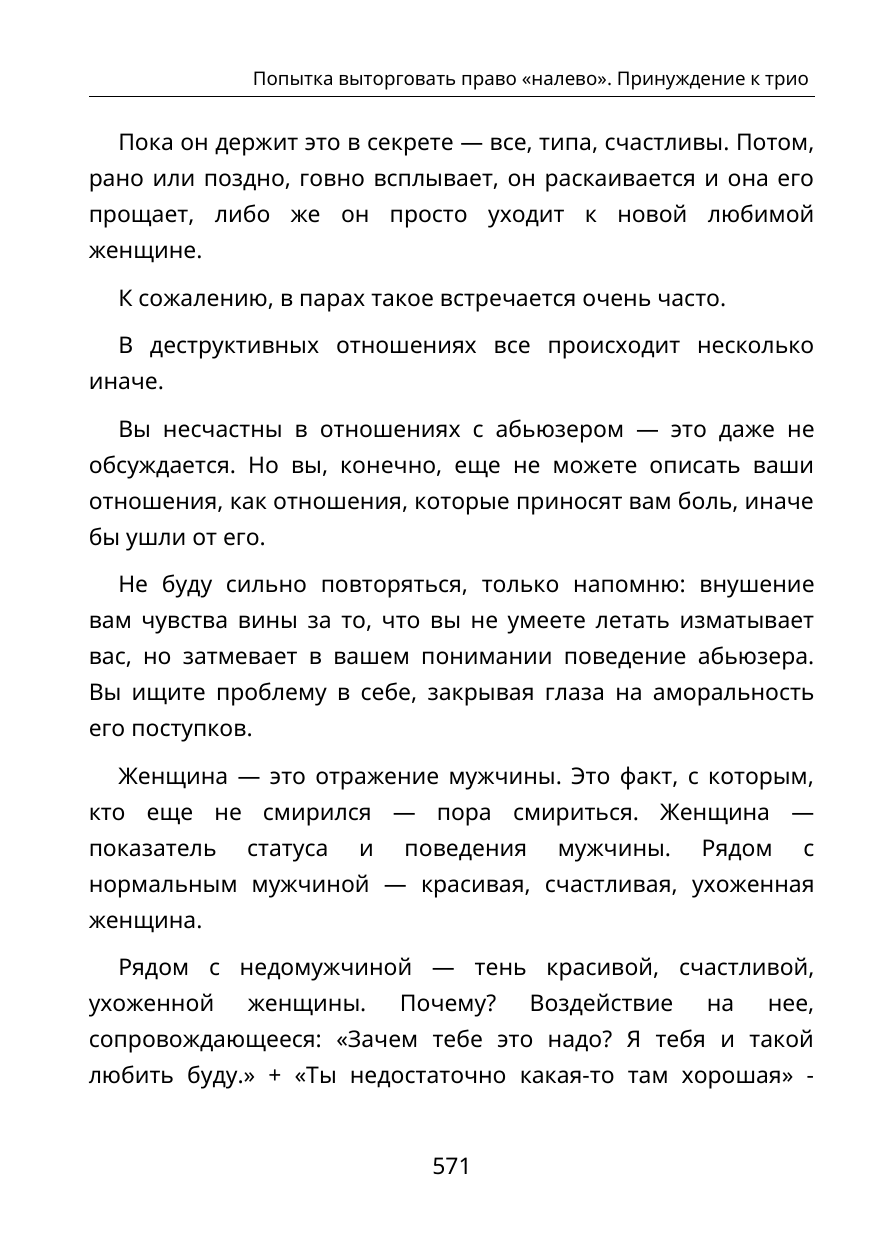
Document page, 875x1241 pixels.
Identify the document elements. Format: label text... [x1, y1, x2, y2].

text Вы несчастны в отношениях с абьюзером — это даже не обсуждается. Но вы, конечно, еще не можете описать ваши отношения, как отношения, которые приносят вам боль, иначе бы ушли от его. [88, 413, 815, 552]
text К сожалению, в парах такое встречается очень часто. [88, 282, 815, 313]
text В деструктивных отношениях все происходит несколько иначе. [88, 329, 815, 396]
text Женщина — это отражение мужчины. Это факт, с которым, кто еще не смирился — пора смириться. Женщина — показатель статуса и поведения мужчины. Рядом с нормальным мужчиной — красивая, счастливая, ухоженная женщина. [88, 760, 815, 935]
text Рядом с недомужчиной — тень красивой, счастливой, ухоженной женщины. Почему? Воздействие на нее, сопровождающееся: «Зачем тебе это надо? Я тебя и такой любить буду.» + «Ты недостаточно какая-то там хорошая» [88, 951, 815, 1090]
text Пока он держит это в секрете — все, типа, счастливы. Потом, рано или поздно, говно всплывает, он раскаивается и она его прощает, либо же он просто уходит к новой любимой женщине. [88, 126, 815, 265]
text Не буду сильно повторяться, только напомню: внушение вам чувства вины за то, что вы не умеете летать изматывает вас, но затмевает в вашем понимании поведение абьюзера. Вы ищите проблему в себе, закрывая глаза на аморальность его поступков. [88, 568, 815, 743]
